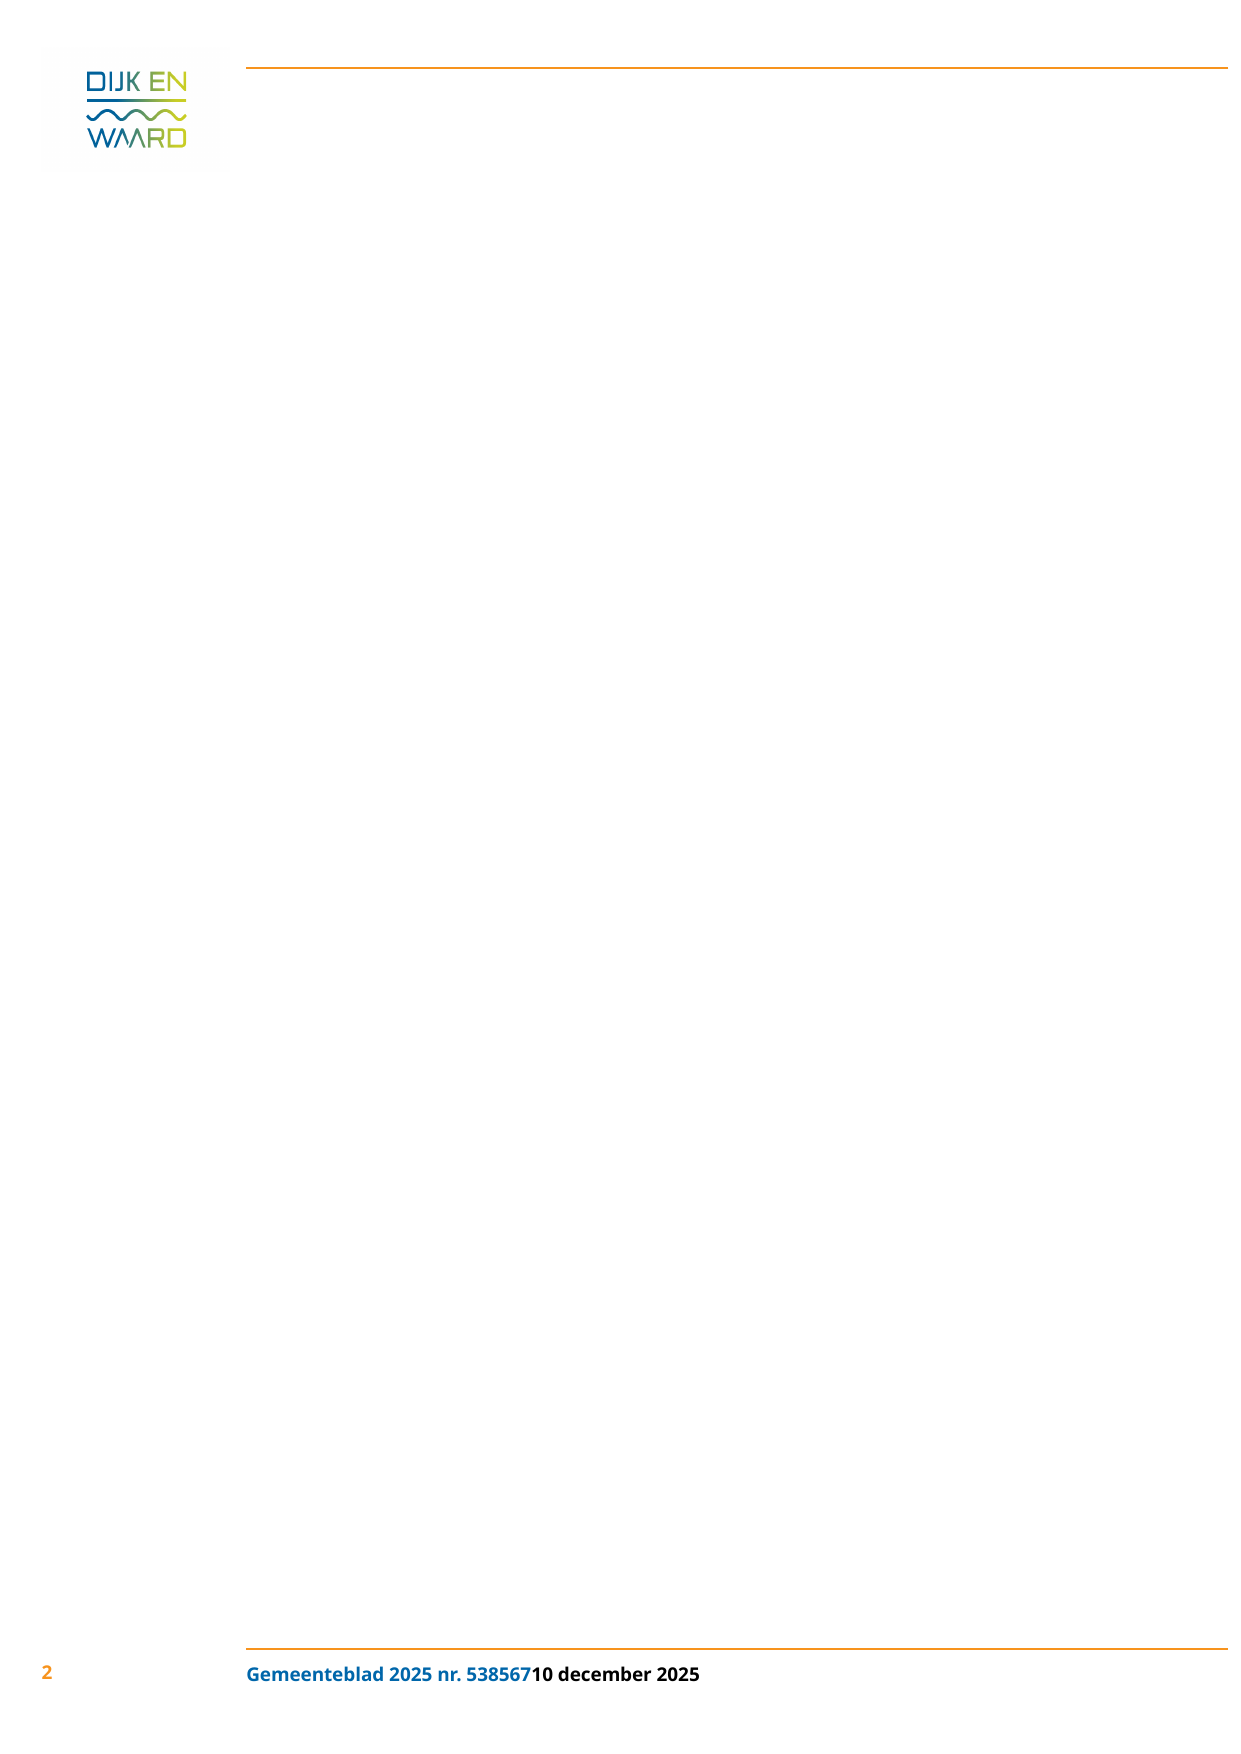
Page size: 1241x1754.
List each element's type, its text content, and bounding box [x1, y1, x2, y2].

picture [41, 47, 231, 172]
text ﻿ [248, 196, 1152, 225]
